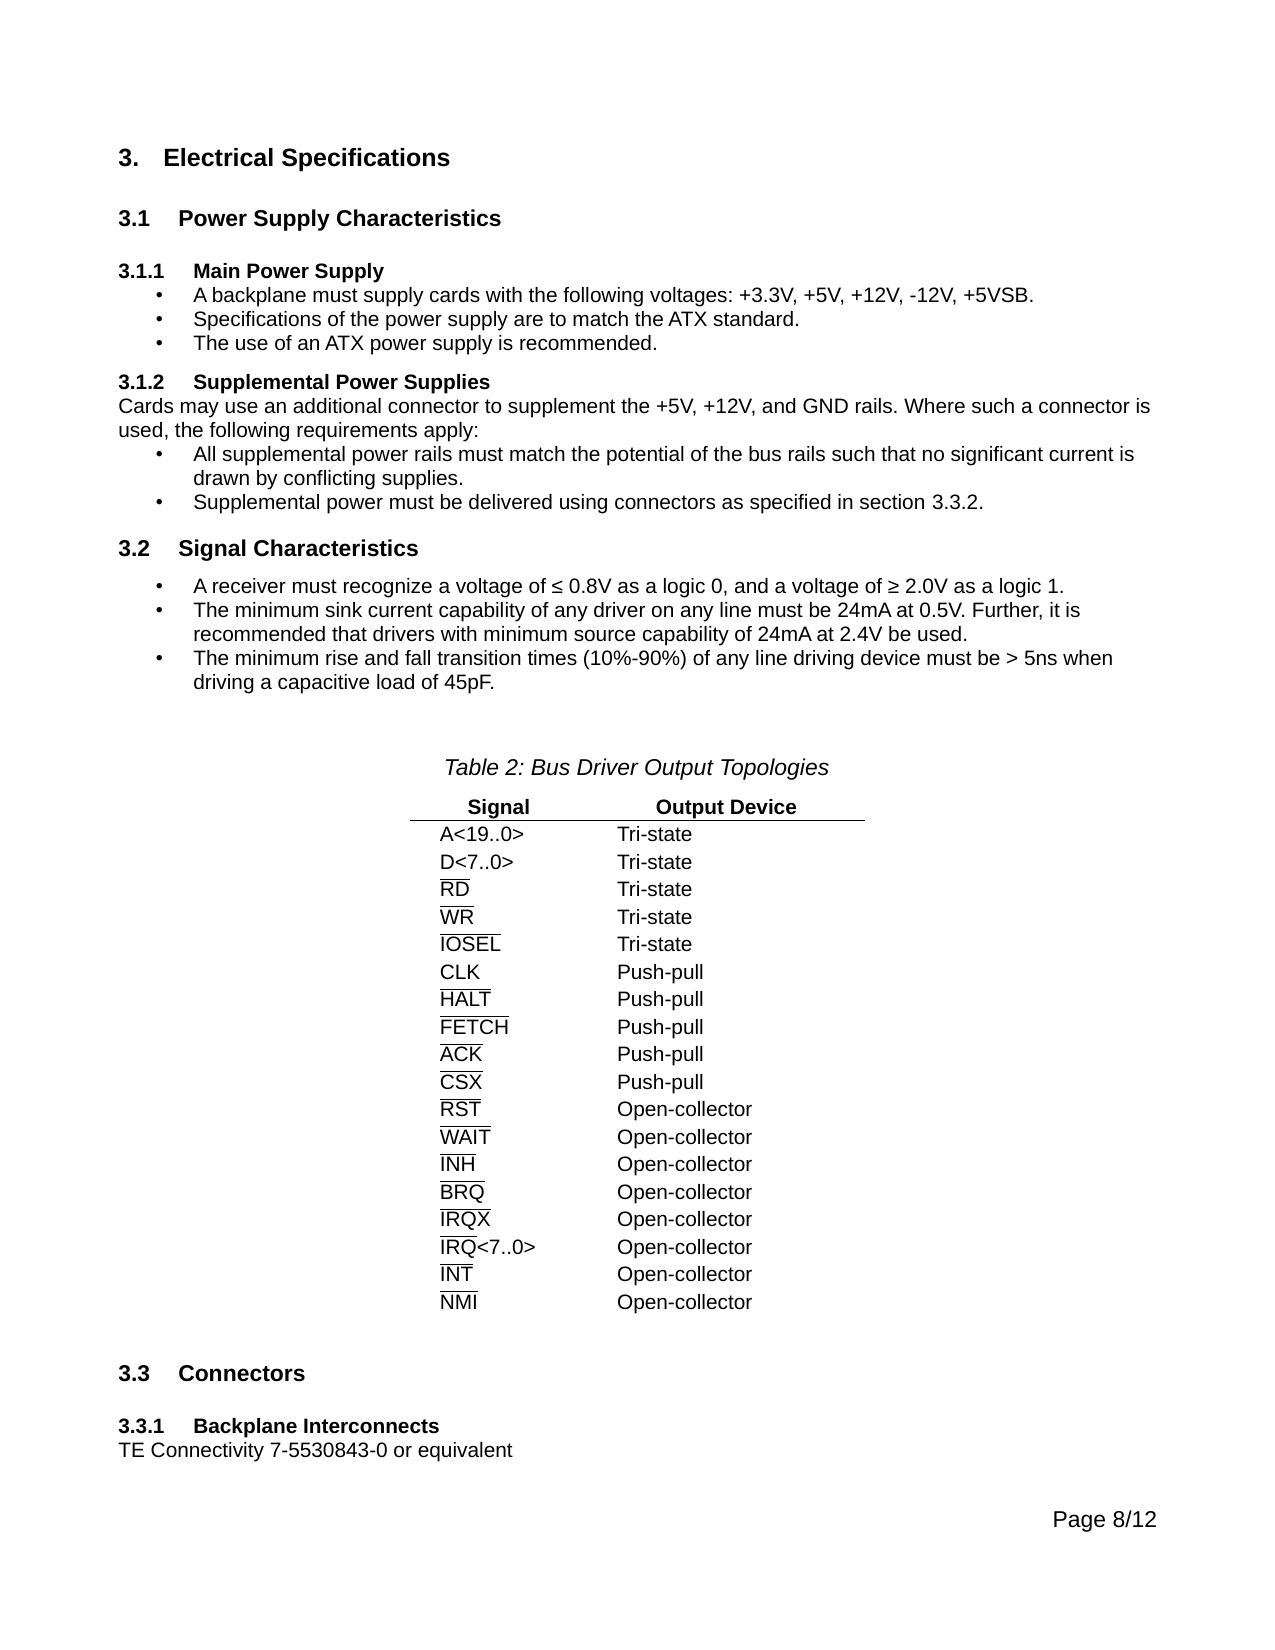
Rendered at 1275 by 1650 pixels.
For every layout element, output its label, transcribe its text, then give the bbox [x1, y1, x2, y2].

table_cell IRQX [410, 1205, 587, 1233]
subtitle Connectors [118, 1360, 1157, 1387]
table_cell HALT [410, 985, 587, 1013]
table_cell WAIT [410, 1123, 587, 1150]
table_cell D<7..0> [410, 848, 587, 875]
list All supplemental power rails must match the potential of the bus rails such that no significant current is drawn by conflicting supplies. [156, 442, 1157, 490]
subtitle Signal Characteristics [118, 534, 1157, 561]
table_cell RST [410, 1095, 587, 1123]
table_cell Open-collector [588, 1260, 865, 1288]
table_cell INH [410, 1150, 587, 1178]
list A receiver must recognize a voltage of ≤ 0.8V as a logic 0, and a voltage of ≥ 2.0V as a logic 1. [156, 573, 1157, 597]
table_cell Open-collector [588, 1095, 865, 1123]
table_cell Tri-state [588, 930, 865, 958]
table_cell IOSEL [410, 930, 587, 958]
text Cards may use an additional connector to supplement the +5V, +12V, and GND rails. Where such a connector is used, the following requirements apply: [118, 394, 1157, 442]
subtitle Backplane Interconnects [118, 1414, 1157, 1438]
subtitle Power Supply Characteristics [118, 205, 1157, 232]
table_cell WR [410, 903, 587, 930]
list Specifications of the power supply are to match the ATX standard. [156, 307, 1157, 331]
table_cell CSX [410, 1068, 587, 1095]
table_cell CLK [410, 958, 587, 985]
list The minimum sink current capability of any driver on any line must be 24mA at 0.5V. Further, it is recommended that drivers with minimum source capability of 24mA at 2.4V be used. [156, 597, 1157, 646]
subtitle Electrical Specifications [118, 143, 1157, 172]
table_cell Open-collector [588, 1150, 865, 1178]
table_cell INT [410, 1260, 587, 1288]
list A backplane must supply cards with the following voltages: +3.3V, +5V, +12V, -12V, +5VSB. [156, 283, 1157, 307]
subtitle Main Power Supply [118, 259, 1157, 283]
table_cell RD [410, 875, 587, 903]
table_cell Open-collector [588, 1233, 865, 1260]
table_header Signal [410, 793, 587, 820]
table_cell Tri-state [588, 903, 865, 930]
table_cell IRQ<7..0> [410, 1233, 587, 1260]
subtitle Supplemental Power Supplies [118, 370, 1157, 394]
table_cell Tri-state [588, 848, 865, 875]
text TE Connectivity 7-5530843-0 or equivalent [118, 1438, 1157, 1462]
table_cell A<19..0> [410, 821, 587, 848]
table_cell Open-collector [588, 1123, 865, 1150]
table_cell Push-pull [588, 1068, 865, 1095]
table_cell Push-pull [588, 958, 865, 985]
list The minimum rise and fall transition times (10%-90%) of any line driving device must be > 5ns when driving a capacitive load of 45pF. [156, 646, 1157, 693]
table_cell Push-pull [588, 1013, 865, 1040]
table_cell Open-collector [588, 1205, 865, 1233]
table_header Output Device [588, 793, 865, 820]
table_cell Push-pull [588, 985, 865, 1013]
table_cell Push-pull [588, 1040, 865, 1068]
list Supplemental power must be delivered using connectors as specified in section 3.3.2. [156, 490, 1157, 514]
list The use of an ATX power supply is recommended. [156, 331, 1157, 355]
table_cell NMI [410, 1288, 587, 1315]
table_cell FETCH [410, 1013, 587, 1040]
table_cell BRQ [410, 1178, 587, 1205]
table_cell ACK [410, 1040, 587, 1068]
table_cell Tri-state [588, 875, 865, 903]
table_cell Open-collector [588, 1178, 865, 1205]
table_cell Open-collector [588, 1288, 865, 1315]
text Table 2: Bus Driver Output Topologies [118, 754, 1157, 780]
table_cell Tri-state [588, 821, 865, 848]
